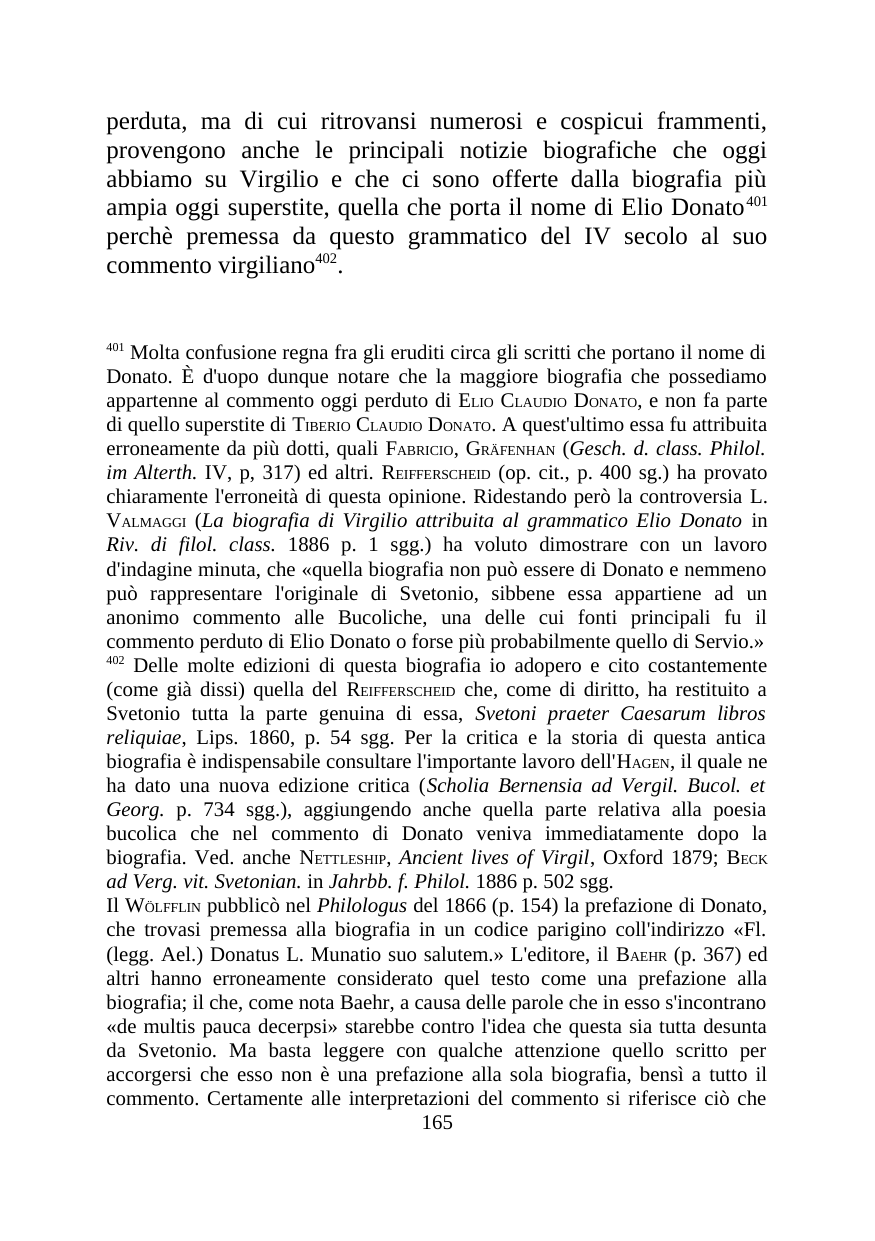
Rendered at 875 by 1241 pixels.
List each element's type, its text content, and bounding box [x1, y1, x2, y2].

text Il Wölfflin pubblicò nel Philologus del 1866 (p. 154) la prefazione di Donato, che trovasi premessa alla biografia in un codice parigino coll'indirizzo «Fl. (legg. Ael.) Donatus L. Munatio suo salutem.» L'editore, il Baehr (p. 367) ed altri hanno erroneamente considerato quel testo come una prefazione alla biografia; il che, come nota Baehr, a causa delle parole che in esso s'incontrano «de multis pauca decerpsi» starebbe contro l'idea che questa sia tutta desunta da Svetonio. Ma basta leggere con qualche attenzione quello scritto per accorgersi che esso non è una prefazione alla sola biografia, bensì a tutto il commento. Certamente alle interpretazioni del commento si riferisce ciò che [106, 893, 768, 1110]
text Molta confusione regna fra gli eruditi circa gli scritti che portano il nome di Donato. È d'uopo dunque notare che la maggiore biografia che possediamo appartenne al commento oggi perduto di Elio Claudio Donato, e non fa parte di quello superstite di Tiberio Claudio Donato. A quest'ultimo essa fu attribuita erroneamente da più dotti, quali Fabricio, Gräfenhan (Gesch. d. class. Philol. im Alterth. IV, p, 317) ed altri. Reifferscheid (op. cit., p. 400 sg.) ha provato chiaramente l'erroneità di questa opinione. Ridestando però la controversia L. Valmaggi (La biografia di Virgilio attribuita al grammatico Elio Donato in Riv. di filol. class. 1886 p. 1 sgg.) ha voluto dimostrare con un lavoro d'indagine minuta, che «quella biografia non può essere di Donato e nemmeno può rappresentare l'originale di Svetonio, sibbene essa appartiene ad un anonimo commento alle Bucoliche, una delle cui fonti principali fu il commento perduto di Elio Donato o forse più probabilmente quello di Servio.» [106, 340, 768, 653]
text perduta, ma di cui ritrovansi numerosi e cospicui frammenti, provengono anche le principali notizie biografiche che oggi abbiamo su Virgilio e che ci sono offerte dalla biografia più ampia oggi superstite, quella che porta il nome di Elio Donato perchè premessa da questo grammatico del IV secolo al suo commento virgiliano. [106, 106, 768, 279]
text Delle molte edizioni di questa biografia io adopero e cito costantemente (come già dissi) quella del Reifferscheid che, come di diritto, ha restituito a Svetonio tutta la parte genuina di essa, Svetoni praeter Caesarum libros reliquiae, Lips. 1860, p. 54 sgg. Per la critica e la storia di questa antica biografia è indispensabile consultare l'importante lavoro dell'Hagen, il quale ne ha dato una nuova edizione critica (Scholia Bernensia ad Vergil. Bucol. et Georg. p. 734 sgg.), aggiungendo anche quella parte relativa alla poesia bucolica che nel commento di Donato veniva immediatamente dopo la biografia. Ved. anche Nettleship, Ancient lives of Virgil, Oxford 1879; Beck ad Verg. vit. Svetonian. in Jahrbb. f. Philol. 1886 p. 502 sgg. [106, 653, 768, 893]
